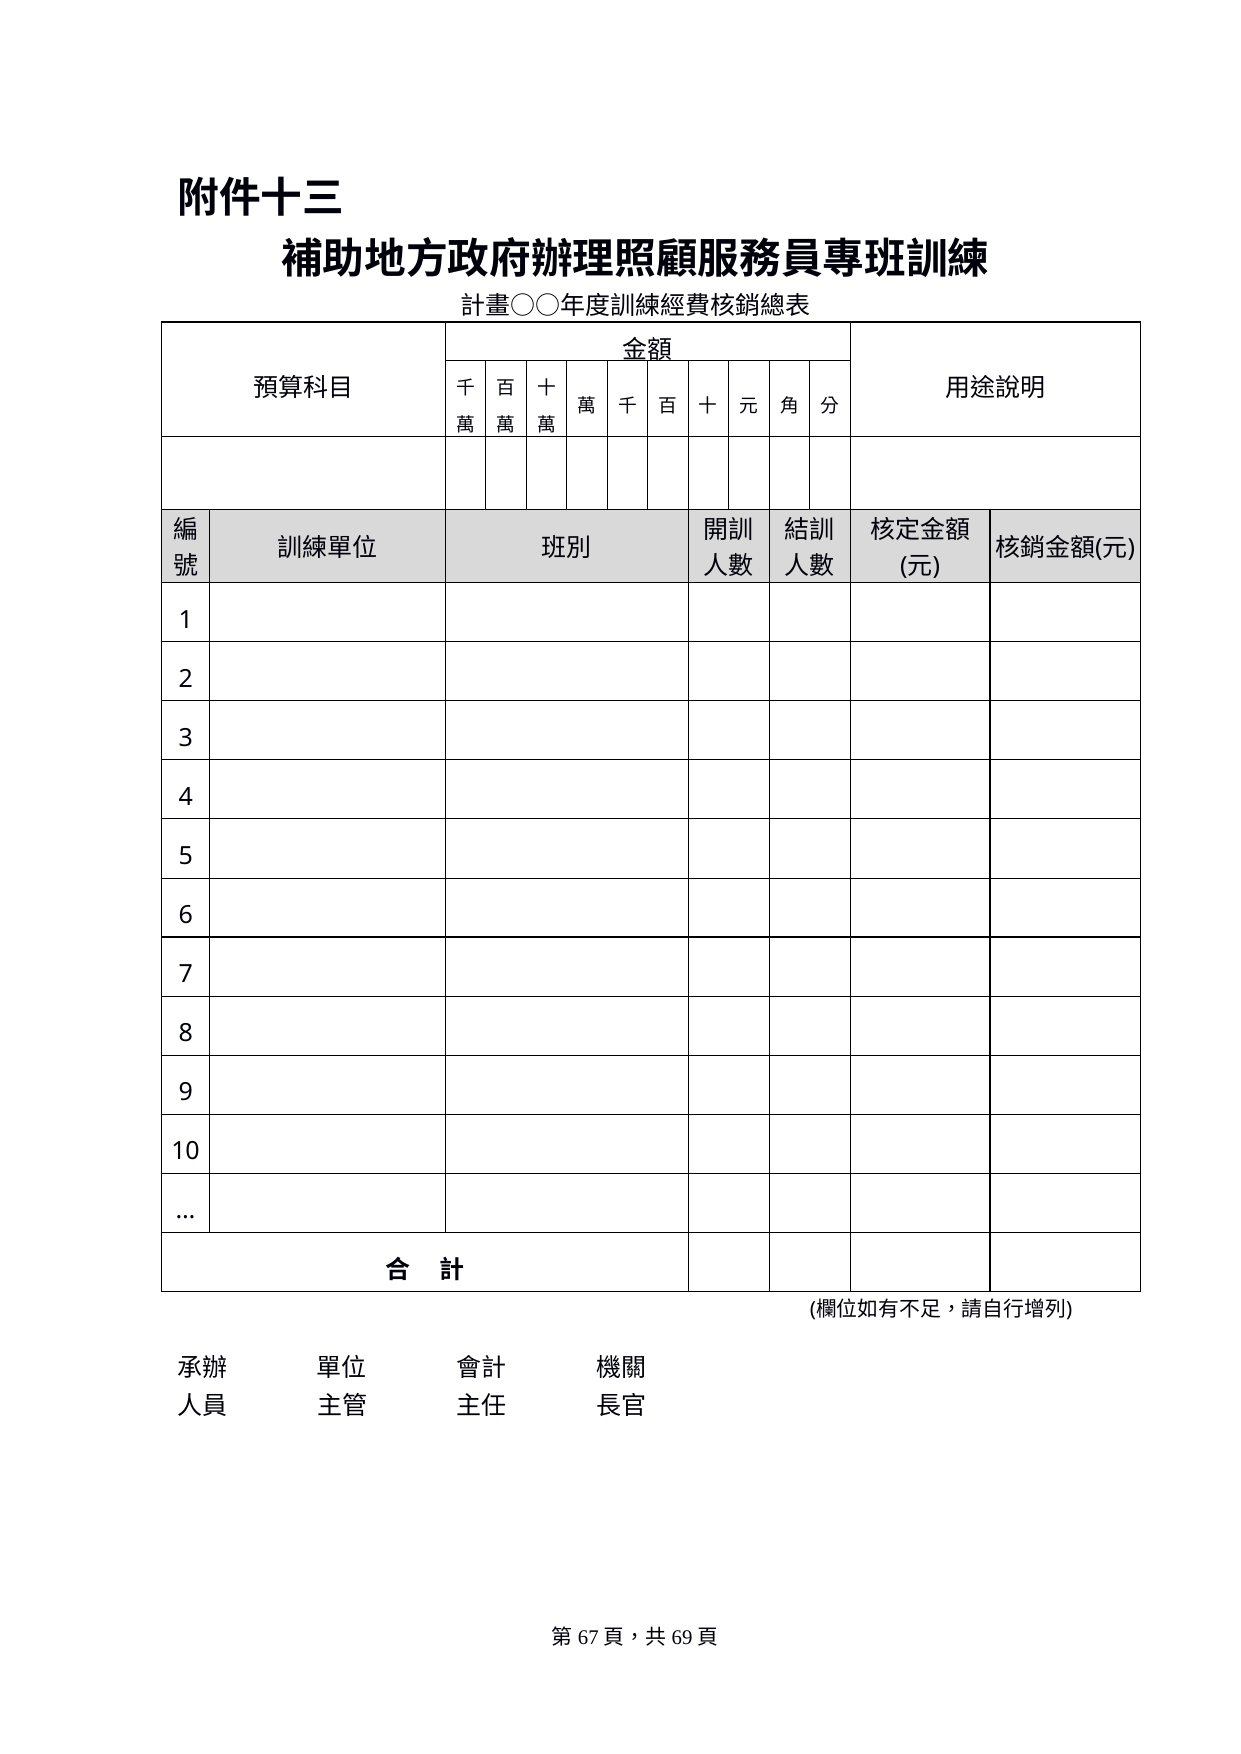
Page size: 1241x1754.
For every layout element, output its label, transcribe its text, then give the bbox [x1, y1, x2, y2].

table_cell 9 [162, 1056, 209, 1114]
table_cell [689, 997, 769, 1054]
table_cell [770, 701, 850, 759]
table_cell [446, 879, 688, 936]
table_cell [770, 819, 850, 877]
table_cell [991, 701, 1140, 759]
table_cell 3 [162, 701, 209, 759]
table_cell 萬 [567, 361, 607, 436]
table_cell [851, 819, 989, 877]
table_cell [446, 760, 688, 818]
table_cell [608, 437, 647, 508]
table_cell [210, 997, 445, 1054]
table_cell [770, 1174, 850, 1232]
table_cell [851, 437, 1140, 508]
table_cell 十 [689, 361, 728, 436]
table_cell [851, 760, 989, 818]
table_cell [851, 879, 989, 936]
table_cell [851, 997, 989, 1054]
table_cell [851, 1174, 989, 1232]
table_cell 千 [608, 361, 647, 436]
table_cell … [162, 1174, 209, 1232]
table_cell [446, 583, 688, 641]
text 補助地方政府辦理照顧服務員專班訓練 [177, 225, 1092, 285]
table_cell [729, 437, 769, 508]
table_cell [446, 642, 688, 700]
text 人員 主管 主任 長官 [177, 1378, 1092, 1416]
table_cell [770, 583, 850, 641]
table_cell [210, 701, 445, 759]
table_cell 分 [810, 361, 850, 436]
table_cell [210, 1056, 445, 1114]
table_cell [210, 642, 445, 700]
table_cell [210, 879, 445, 936]
table_cell [770, 1233, 850, 1291]
table_cell [770, 437, 809, 508]
table_cell [770, 1056, 850, 1114]
table_cell [991, 879, 1140, 936]
table_header 金額 [446, 323, 850, 360]
table_cell [810, 437, 850, 508]
table_cell [851, 1056, 989, 1114]
table_cell [446, 701, 688, 759]
table_cell [210, 1174, 445, 1232]
table_cell 班別 [446, 510, 688, 582]
table_cell [689, 1174, 769, 1232]
table_cell 7 [162, 938, 209, 996]
table_cell [851, 1233, 989, 1291]
table_cell [210, 760, 445, 818]
table_cell [770, 1115, 850, 1173]
table_header 預算科目 [162, 323, 445, 436]
table_cell 合 計 [162, 1233, 688, 1291]
table_cell [851, 1115, 989, 1173]
table_cell [446, 1115, 688, 1173]
table_cell 1 [162, 583, 209, 641]
table_cell [851, 583, 989, 641]
table_cell [689, 583, 769, 641]
table_cell [689, 642, 769, 700]
text 附件十三 [177, 164, 1092, 225]
table_cell [991, 1056, 1140, 1114]
table_cell [991, 938, 1140, 996]
table_cell [689, 1233, 769, 1291]
table_cell [446, 997, 688, 1054]
table_cell 角 [770, 361, 809, 436]
table_cell [210, 938, 445, 996]
table_cell 訓練單位 [210, 510, 445, 582]
table_cell [446, 1174, 688, 1232]
table_cell [527, 437, 566, 508]
table_cell [689, 819, 769, 877]
table_cell [991, 997, 1140, 1054]
table_cell [689, 938, 769, 996]
table_cell [770, 997, 850, 1054]
table_cell 開訓 人數 [689, 510, 769, 582]
text 計畫○○年度訓練經費核銷總表 [177, 285, 1092, 321]
table_cell [991, 1174, 1140, 1232]
table_cell 千萬 [446, 361, 485, 436]
table_cell [689, 1115, 769, 1173]
table_cell 編號 [162, 510, 209, 582]
table_cell 8 [162, 997, 209, 1054]
table_cell [770, 760, 850, 818]
table_cell [210, 819, 445, 877]
table_cell 元 [729, 361, 769, 436]
table_cell 百萬 [486, 361, 526, 436]
table_cell [689, 879, 769, 936]
table_cell [770, 879, 850, 936]
table_cell [689, 437, 728, 508]
table_cell 2 [162, 642, 209, 700]
table_cell [991, 1233, 1140, 1291]
table_cell [689, 1056, 769, 1114]
table_cell 百 [648, 361, 688, 436]
text 承辦 單位 會計 機關 [177, 1341, 1092, 1378]
table_cell [567, 437, 607, 508]
table_cell [446, 819, 688, 877]
table_cell [446, 1056, 688, 1114]
table_cell [991, 583, 1140, 641]
table_cell [446, 437, 485, 508]
table_cell [648, 437, 688, 508]
table_cell [851, 701, 989, 759]
table_cell [991, 642, 1140, 700]
table_cell 核銷金額(元) [991, 510, 1140, 582]
table_cell 4 [162, 760, 209, 818]
table_header 用途說明 [851, 323, 1140, 436]
table_cell 核定金額(元) [851, 510, 989, 582]
table_cell [991, 1115, 1140, 1173]
table_cell [991, 760, 1140, 818]
table_cell [486, 437, 526, 508]
table_cell [770, 938, 850, 996]
table_cell [446, 938, 688, 996]
table_cell [991, 819, 1140, 877]
table_cell [770, 642, 850, 700]
table_cell [162, 437, 445, 508]
table_cell 6 [162, 879, 209, 936]
table_cell 十萬 [527, 361, 566, 436]
table_cell 5 [162, 819, 209, 877]
subtitle (欄位如有不足，請自行增列) [177, 1292, 1072, 1322]
table_cell [210, 583, 445, 641]
table_cell [851, 642, 989, 700]
table_cell [210, 1115, 445, 1173]
table_cell [851, 938, 989, 996]
table_cell 結訓 人數 [770, 510, 850, 582]
table_cell [689, 701, 769, 759]
table_cell [689, 760, 769, 818]
table_cell 10 [162, 1115, 209, 1173]
